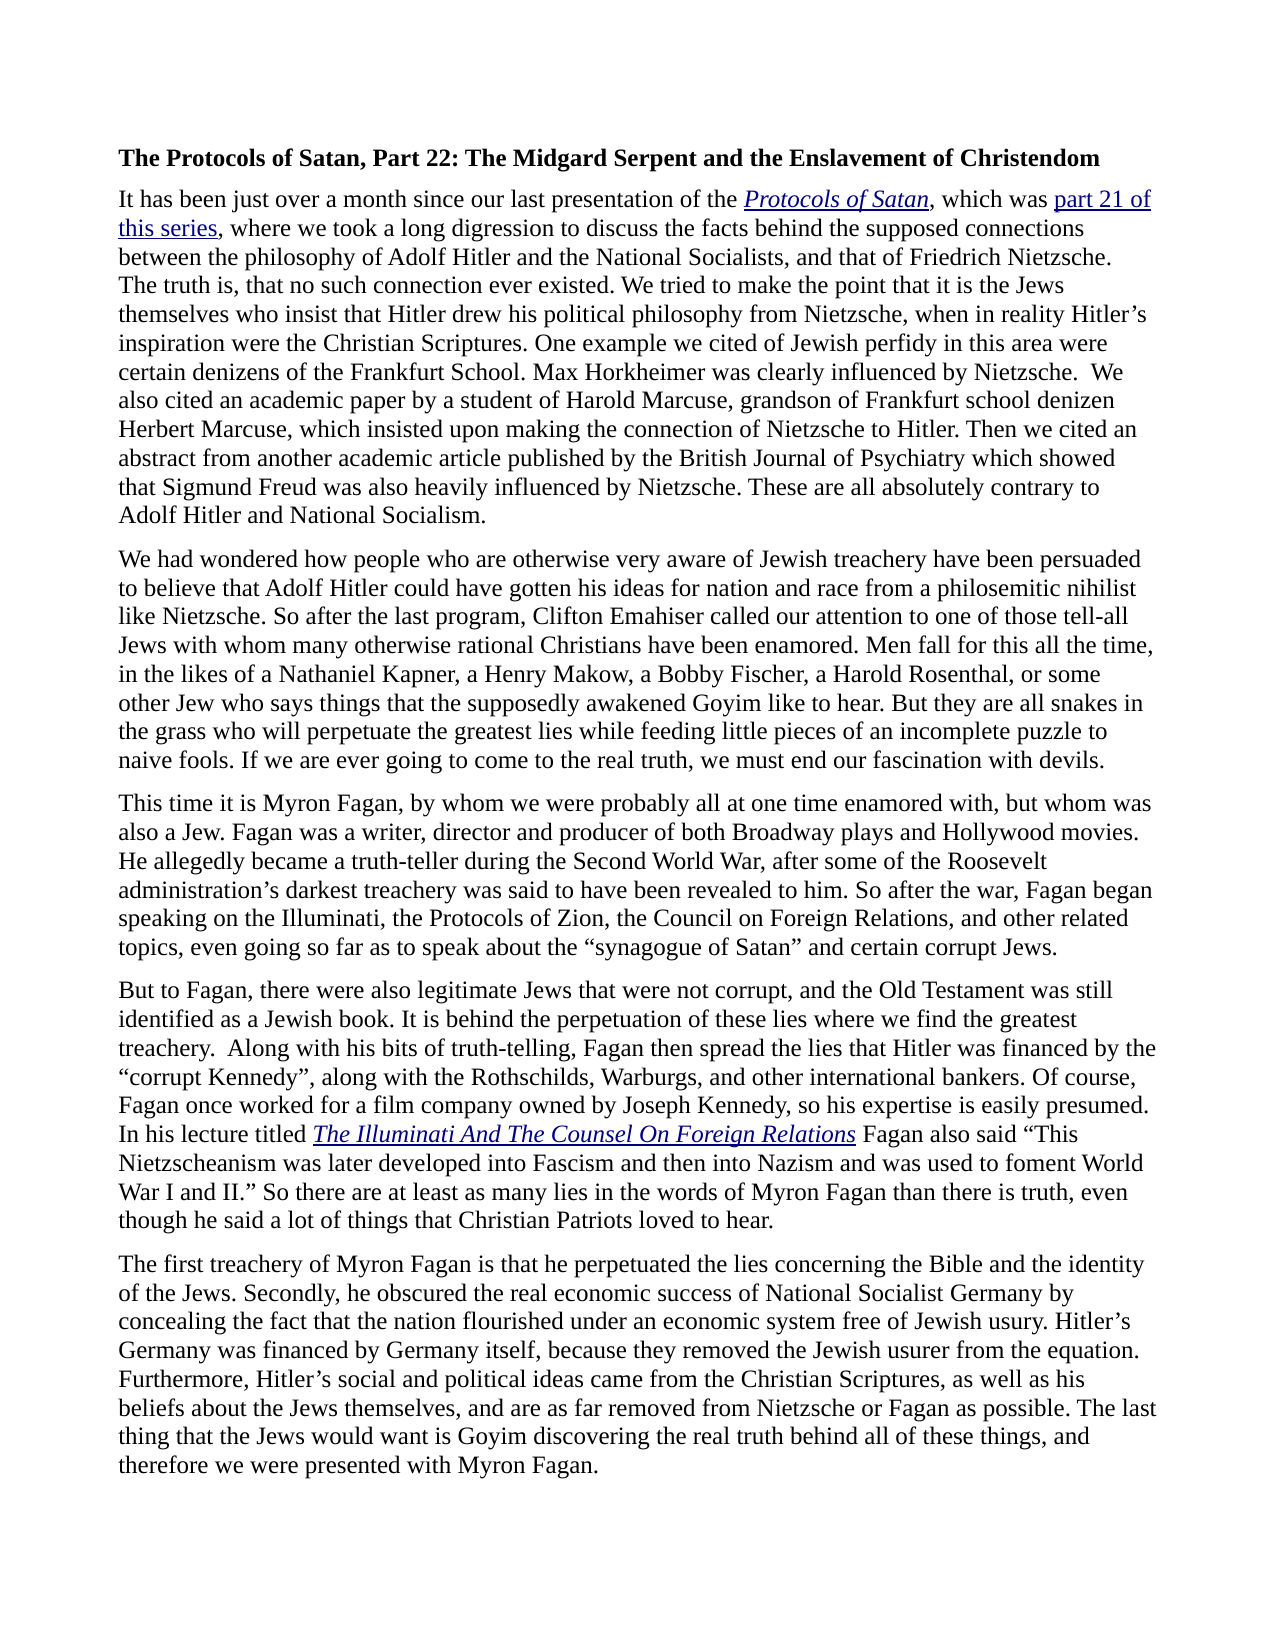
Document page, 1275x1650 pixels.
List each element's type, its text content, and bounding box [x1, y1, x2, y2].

text We had wondered how people who are otherwise very aware of Jewish treachery have been persuaded to believe that Adolf Hitler could have gotten his ideas for nation and race from a philosemitic nihilist like Nietzsche. So after the last program, Clifton Emahiser called our attention to one of those tell-all Jews with whom many otherwise rational Christians have been enamored. Men fall for this all the time, in the likes of a Nathaniel Kapner, a Henry Makow, a Bobby Fischer, a Harold Rosenthal, or some other Jew who says things that the supposedly awakened Goyim like to hear. But they are all snakes in the grass who will perpetuate the greatest lies while feeding little pieces of an incomplete puzzle to naive fools. If we are ever going to come to the real truth, we must end our fascination with devils. [118, 544, 1157, 774]
text This time it is Myron Fagan, by whom we were probably all at one time enamored with, but whom was also a Jew. Fagan was a writer, director and producer of both Broadway plays and Hollywood movies. He allegedly became a truth-teller during the Second World War, after some of the Roosevelt administration’s darkest treachery was said to have been revealed to him. So after the war, Fagan began speaking on the Illuminati, the Protocols of Zion, the Council on Foreign Relations, and other related topics, even going so far as to speak about the “synagogue of Satan” and certain corrupt Jews. [118, 788, 1157, 961]
text It has been just over a month since our last presentation of the Protocols of Satan, which was part 21 of this series, where we took a long digression to discuss the facts behind the supposed connections between the philosophy of Adolf Hitler and the National Socialists, and that of Friedrich Nietzsche. The truth is, that no such connection ever existed. We tried to make the point that it is the Jews themselves who insist that Hitler drew his political philosophy from Nietzsche, when in reality Hitler’s inspiration were the Christian Scriptures. One example we cited of Jewish perfidy in this area were certain denizens of the Frankfurt School. Max Horkheimer was clearly influenced by Nietzsche. We also cited an academic paper by a student of Harold Marcuse, grandson of Frankfurt school denizen Herbert Marcuse, which insisted upon making the connection of Nietzsche to Hitler. Then we cited an abstract from another academic article published by the British Journal of Psychiatry which showed that Sigmund Freud was also heavily influenced by Nietzsche. These are all absolutely contrary to Adolf Hitler and National Socialism. [118, 184, 1157, 529]
text But to Fagan, there were also legitimate Jews that were not corrupt, and the Old Testament was still identified as a Jewish book. It is behind the perpetuation of these lies where we find the greatest treachery. Along with his bits of truth-telling, Fagan then spread the lies that Hitler was financed by the “corrupt Kennedy”, along with the Rothschilds, Warburgs, and other international bankers. Of course, Fagan once worked for a film company owned by Joseph Kennedy, so his expertise is easily presumed. In his lecture titled The Illuminati And The Counsel On Foreign Relations Fagan also said “This Nietzscheanism was later developed into Fascism and then into Nazism and was used to foment World War I and II.” So there are at least as many lies in the words of Myron Fagan than there is truth, even though he said a lot of things that Christian Patriots loved to hear. [118, 976, 1157, 1234]
text The first treachery of Myron Fagan is that he perpetuated the lies concerning the Bible and the identity of the Jews. Secondly, he obscured the real economic success of National Socialist Germany by concealing the fact that the nation flourished under an economic system free of Jewish usury. Hitler’s Germany was financed by Germany itself, because they removed the Jewish usurer from the equation. Furthermore, Hitler’s social and political ideas came from the Christian Scriptures, as well as his beliefs about the Jews themselves, and are as far removed from Nietzsche or Fagan as possible. The last thing that the Jews would want is Goyim discovering the real truth behind all of these things, and therefore we were presented with Myron Fagan. [118, 1249, 1157, 1479]
subtitle The Protocols of Satan, Part 22: The Midgard Serpent and the Enslavement of Christendom [118, 143, 1157, 172]
